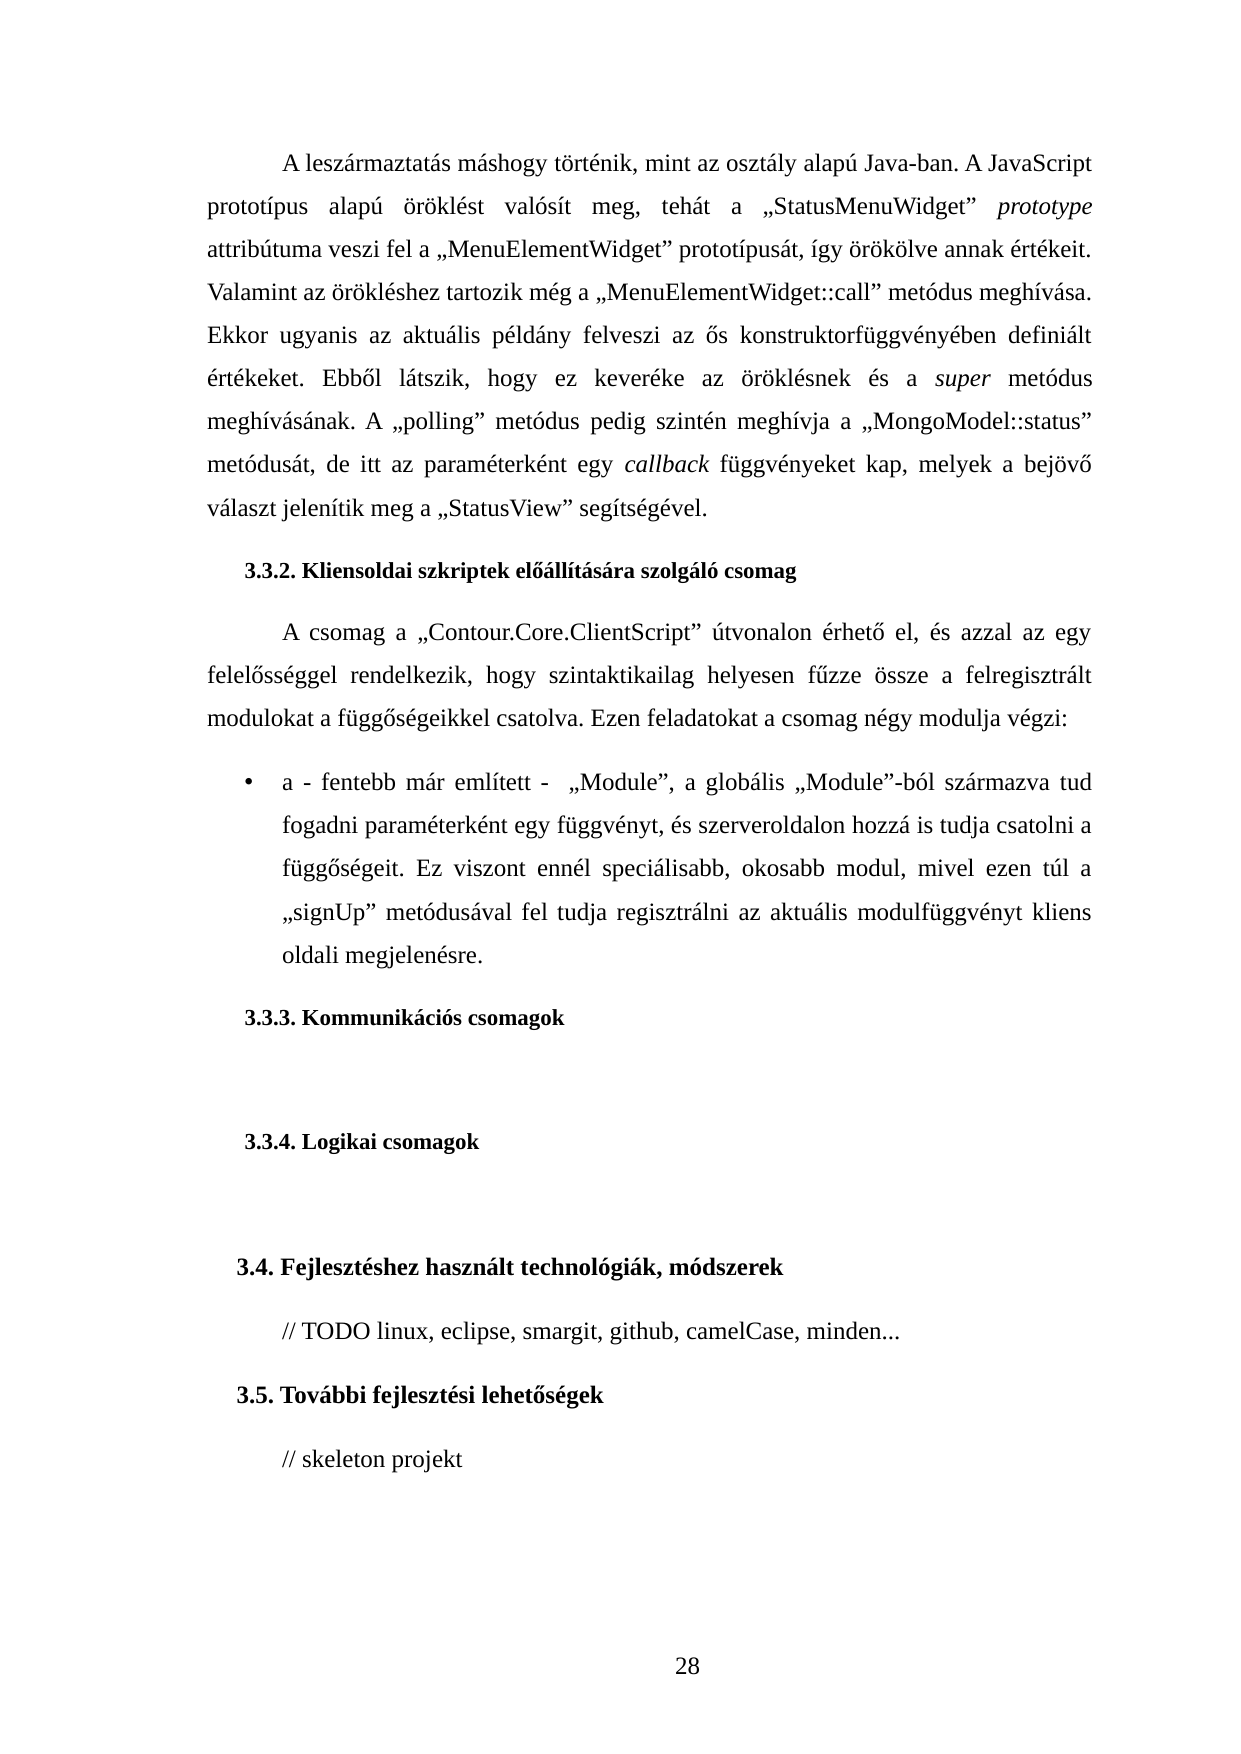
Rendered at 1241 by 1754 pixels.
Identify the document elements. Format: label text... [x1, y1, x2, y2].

text A csomag a „Contour.Core.ClientScript” útvonalon érhető el, és azzal az egy felelősséggel rendelkezik, hogy szintaktikailag helyesen fűzze össze a felregisztrált modulokat a függőségeikkel csatolva. Ezen feladatokat a csomag négy modulja végzi: [207, 617, 1092, 732]
list a - fentebb már említett - „Module”, a globális „Module”-ból származva tud fogadni paraméterként egy függvényt, és szerveroldalon hozzá is tudja csatolni a függőségeit. Ez viszont ennél speciálisabb, okosabb modul, mivel ezen túl a „signUp” metódusával fel tudja regisztrálni az aktuális modulfüggvényt kliens oldali megjelenésre. [244, 767, 1092, 968]
text A leszármaztatás máshogy történik, mint az osztály alapú Java-ban. A JavaScript prototípus alapú öröklést valósít meg, tehát a „StatusMenuWidget” prototype attribútuma veszi fel a „MenuElementWidget” prototípusát, így örökölve annak értékeit. Valamint az örökléshez tartozik még a „MenuElementWidget::call” metódus meghívása. Ekkor ugyanis az aktuális példány felveszi az ős konstruktorfüggvényében definiált értékeket. Ebből látszik, hogy ez keveréke az öröklésnek és a super metódus meghívásának. A „polling” metódus pedig szintén meghívja a „MongoModel::status” metódusát, de itt az paraméterként egy callback függvényeket kap, melyek a bejövő választ jelenítik meg a „StatusView” segítségével. [207, 148, 1092, 521]
subtitle 3.3.3. Kommunikációs csomagok [244, 1004, 1092, 1030]
subtitle 3.5. További fejlesztési lehetőségek [207, 1380, 1092, 1409]
text // TODO linux, eclipse, smargit, github, camelCase, minden... [207, 1316, 1092, 1345]
subtitle 3.3.4. Logikai csomagok [244, 1128, 1092, 1154]
text // skeleton projekt [207, 1444, 1092, 1473]
subtitle 3.3.2. Kliensoldai szkriptek előállítására szolgáló csomag [244, 557, 1092, 583]
subtitle 3.4. Fejlesztéshez használt technológiák, módszerek [207, 1252, 1092, 1281]
